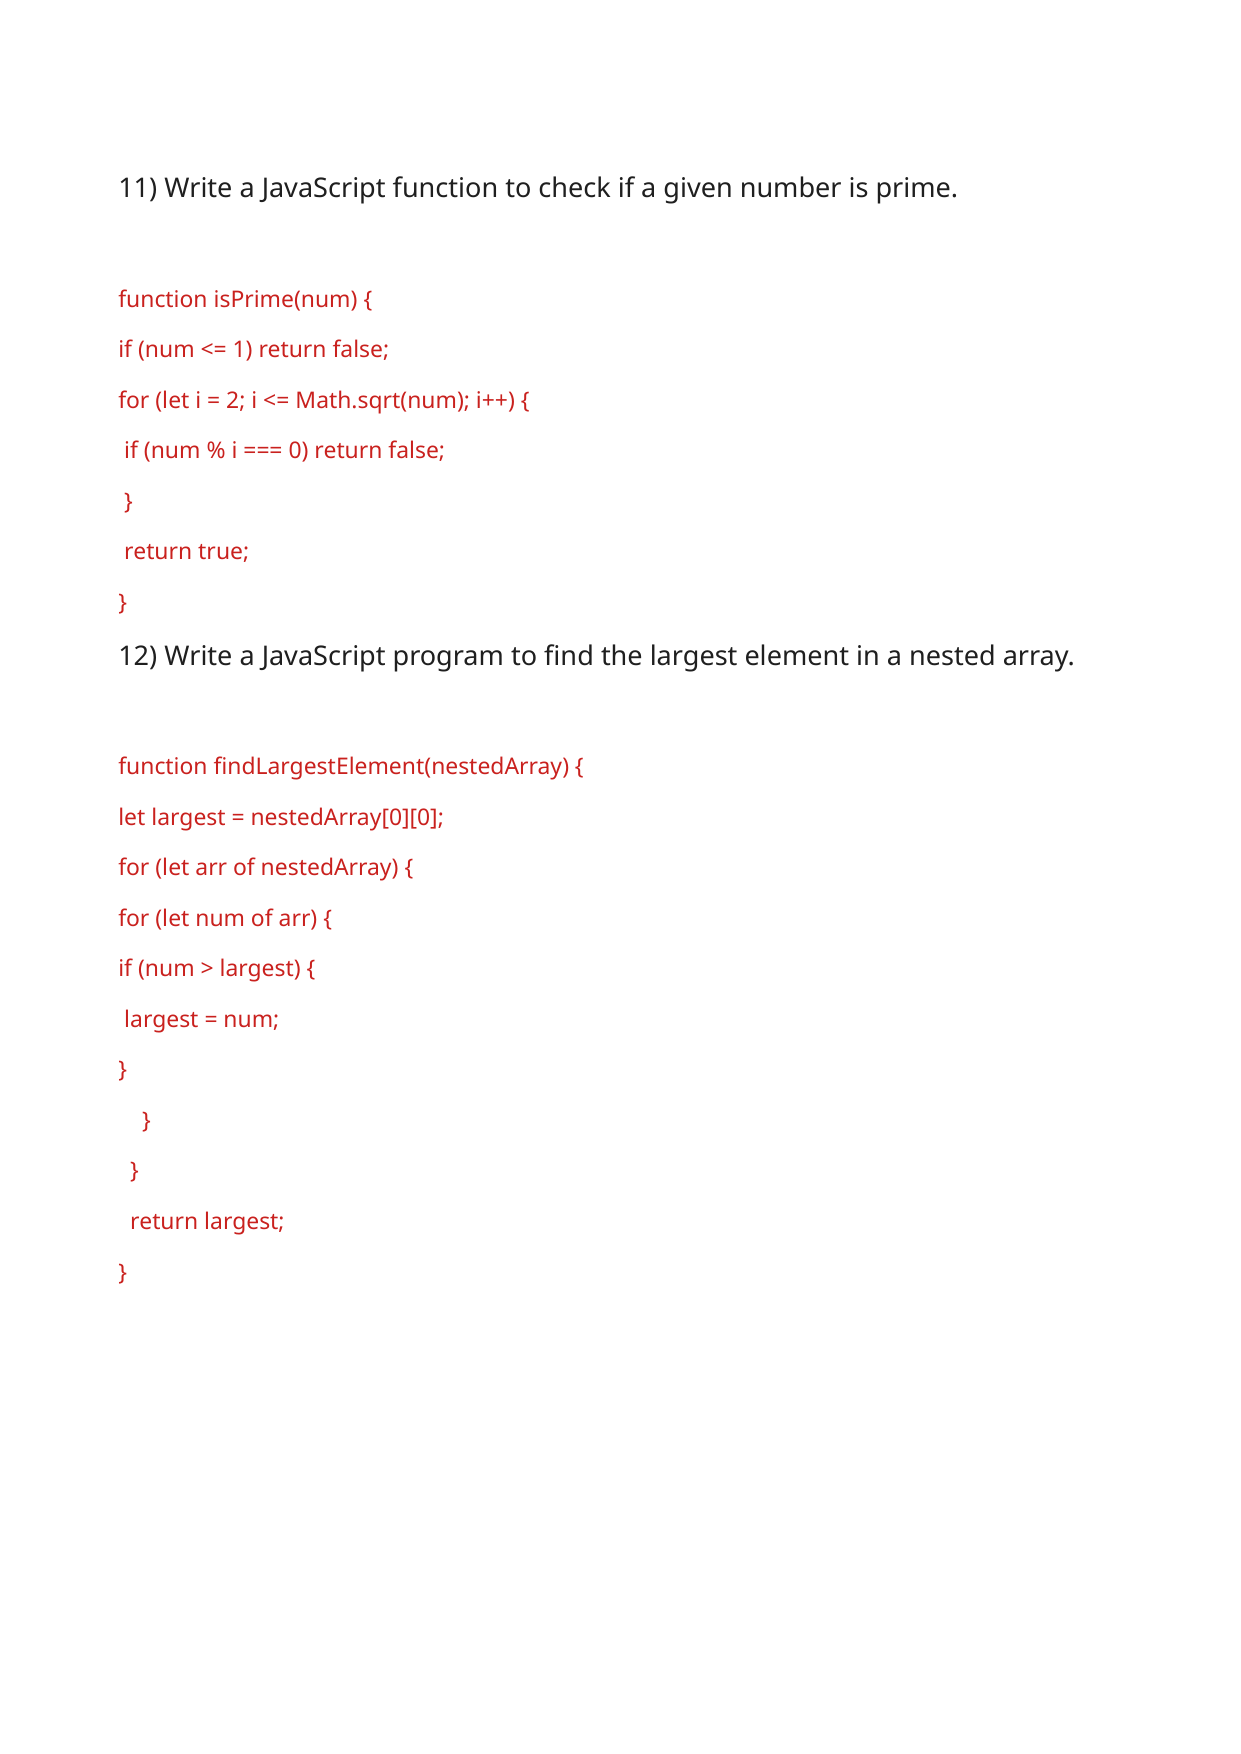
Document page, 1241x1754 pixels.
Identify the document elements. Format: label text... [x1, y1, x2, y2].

text for (let arr of nestedArray) { [118, 851, 1122, 882]
text function findLargestElement(nestedArray) { [118, 750, 1122, 781]
text } [118, 1104, 1122, 1135]
text largest = num; [118, 1003, 1122, 1034]
text } [118, 1053, 1122, 1084]
text let largest = nestedArray[0][0]; [118, 801, 1122, 832]
text return largest; [118, 1205, 1122, 1236]
text } [118, 1154, 1122, 1186]
text for (let num of arr) { [118, 902, 1122, 933]
text } [118, 1255, 1122, 1287]
text } [118, 485, 1122, 516]
text 12) Write a JavaScript program to find the largest element in a nested array. [118, 636, 1122, 673]
text } [118, 586, 1122, 617]
text function isPrime(num) { [118, 283, 1122, 314]
text 11) Write a JavaScript function to check if a given number is prime. [118, 169, 1122, 206]
text if (num % i === 0) return false; [118, 434, 1122, 465]
text return true; [118, 535, 1122, 566]
text for (let i = 2; i <= Math.sqrt(num); i++) { [118, 384, 1122, 415]
text if (num > largest) { [118, 952, 1122, 983]
text if (num <= 1) return false; [118, 333, 1122, 364]
